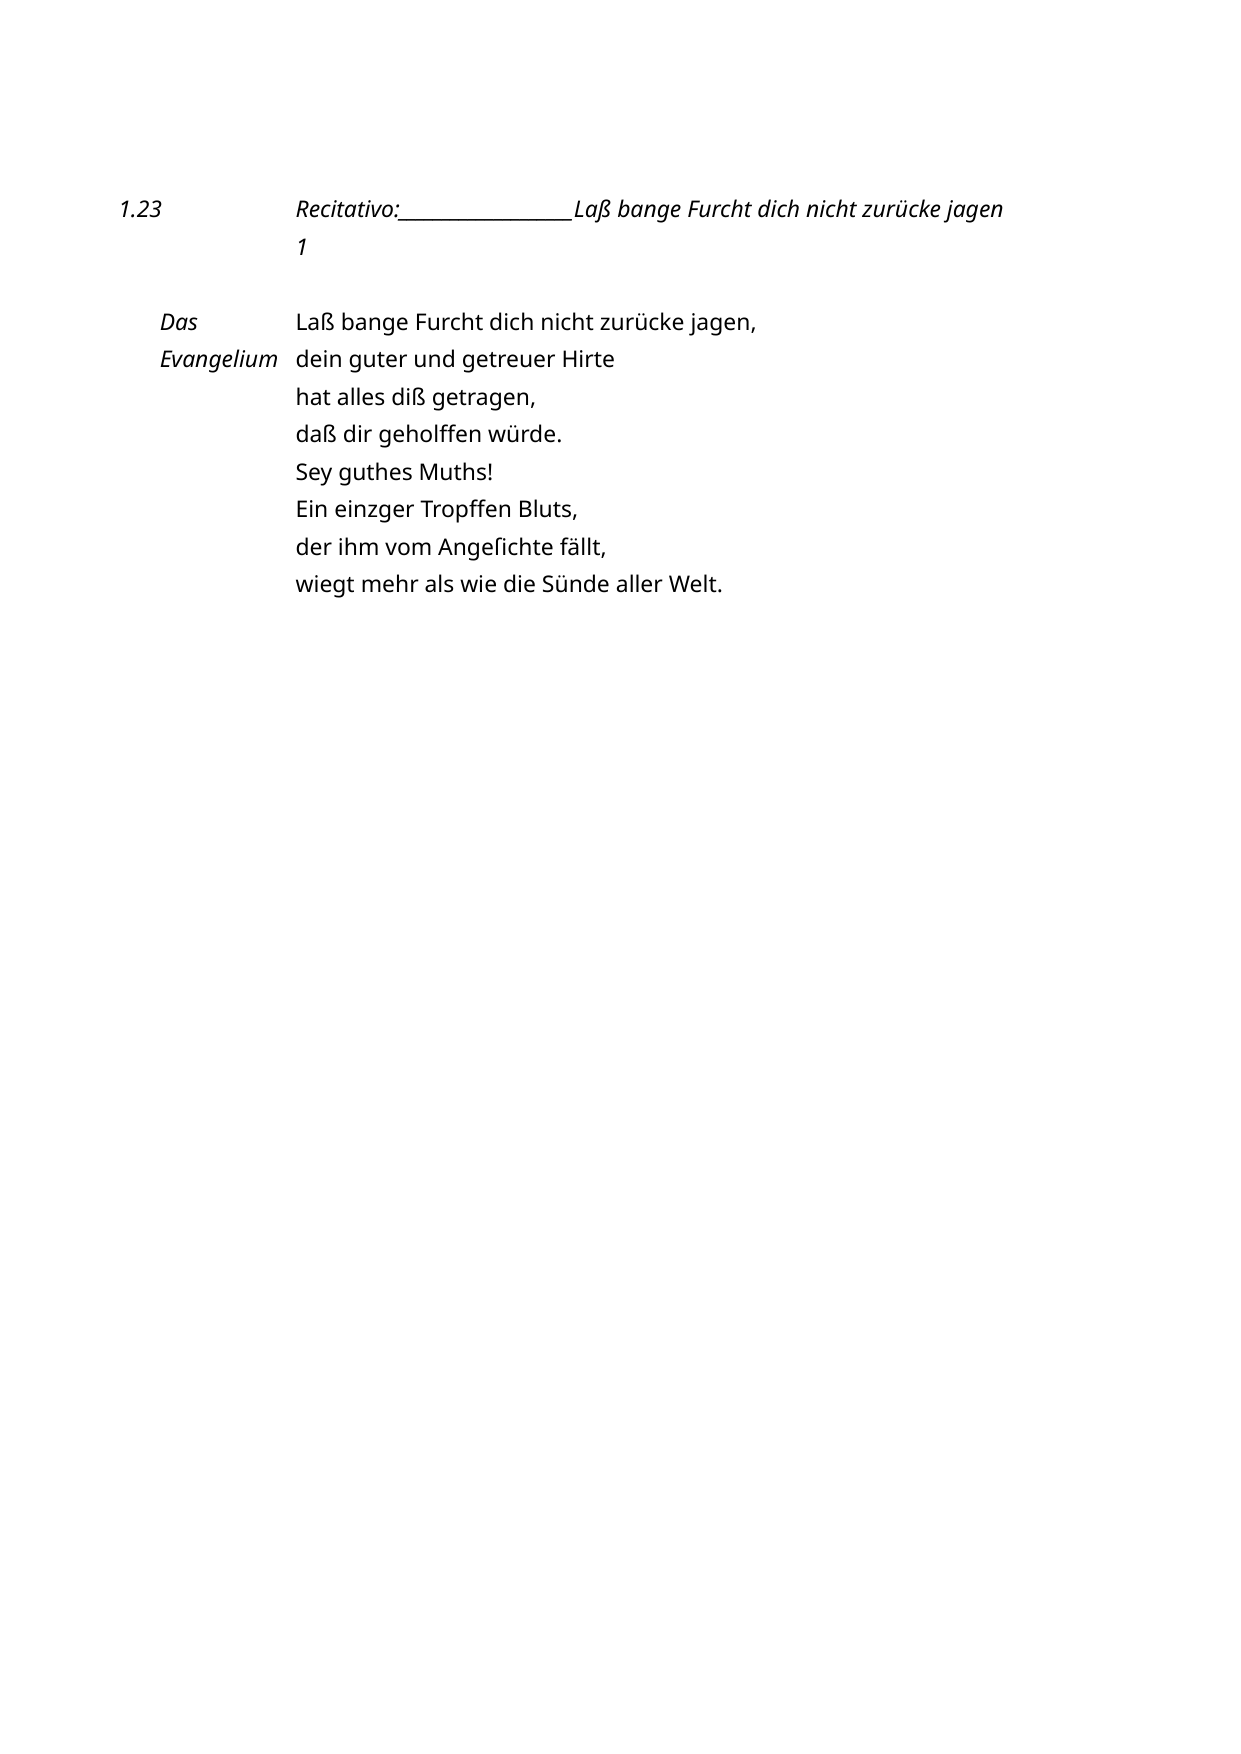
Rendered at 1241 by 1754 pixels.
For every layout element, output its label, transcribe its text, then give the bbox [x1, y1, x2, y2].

text 1.23 Recitativo: Laß bange Furcht dich nicht zurücke jagen 1 Das Laß bange Furcht dich nicht zurücke jagen, Evangelium dein guter und getreuer Hirte hat alles diß getragen, daß dir geholffen würde. Sey guthes Muths! Ein einzger Tropffen Bluts, der ihm vom Angeſichte fällt, wiegt mehr als wie die Sünde aller Welt. [118, 193, 1004, 599]
